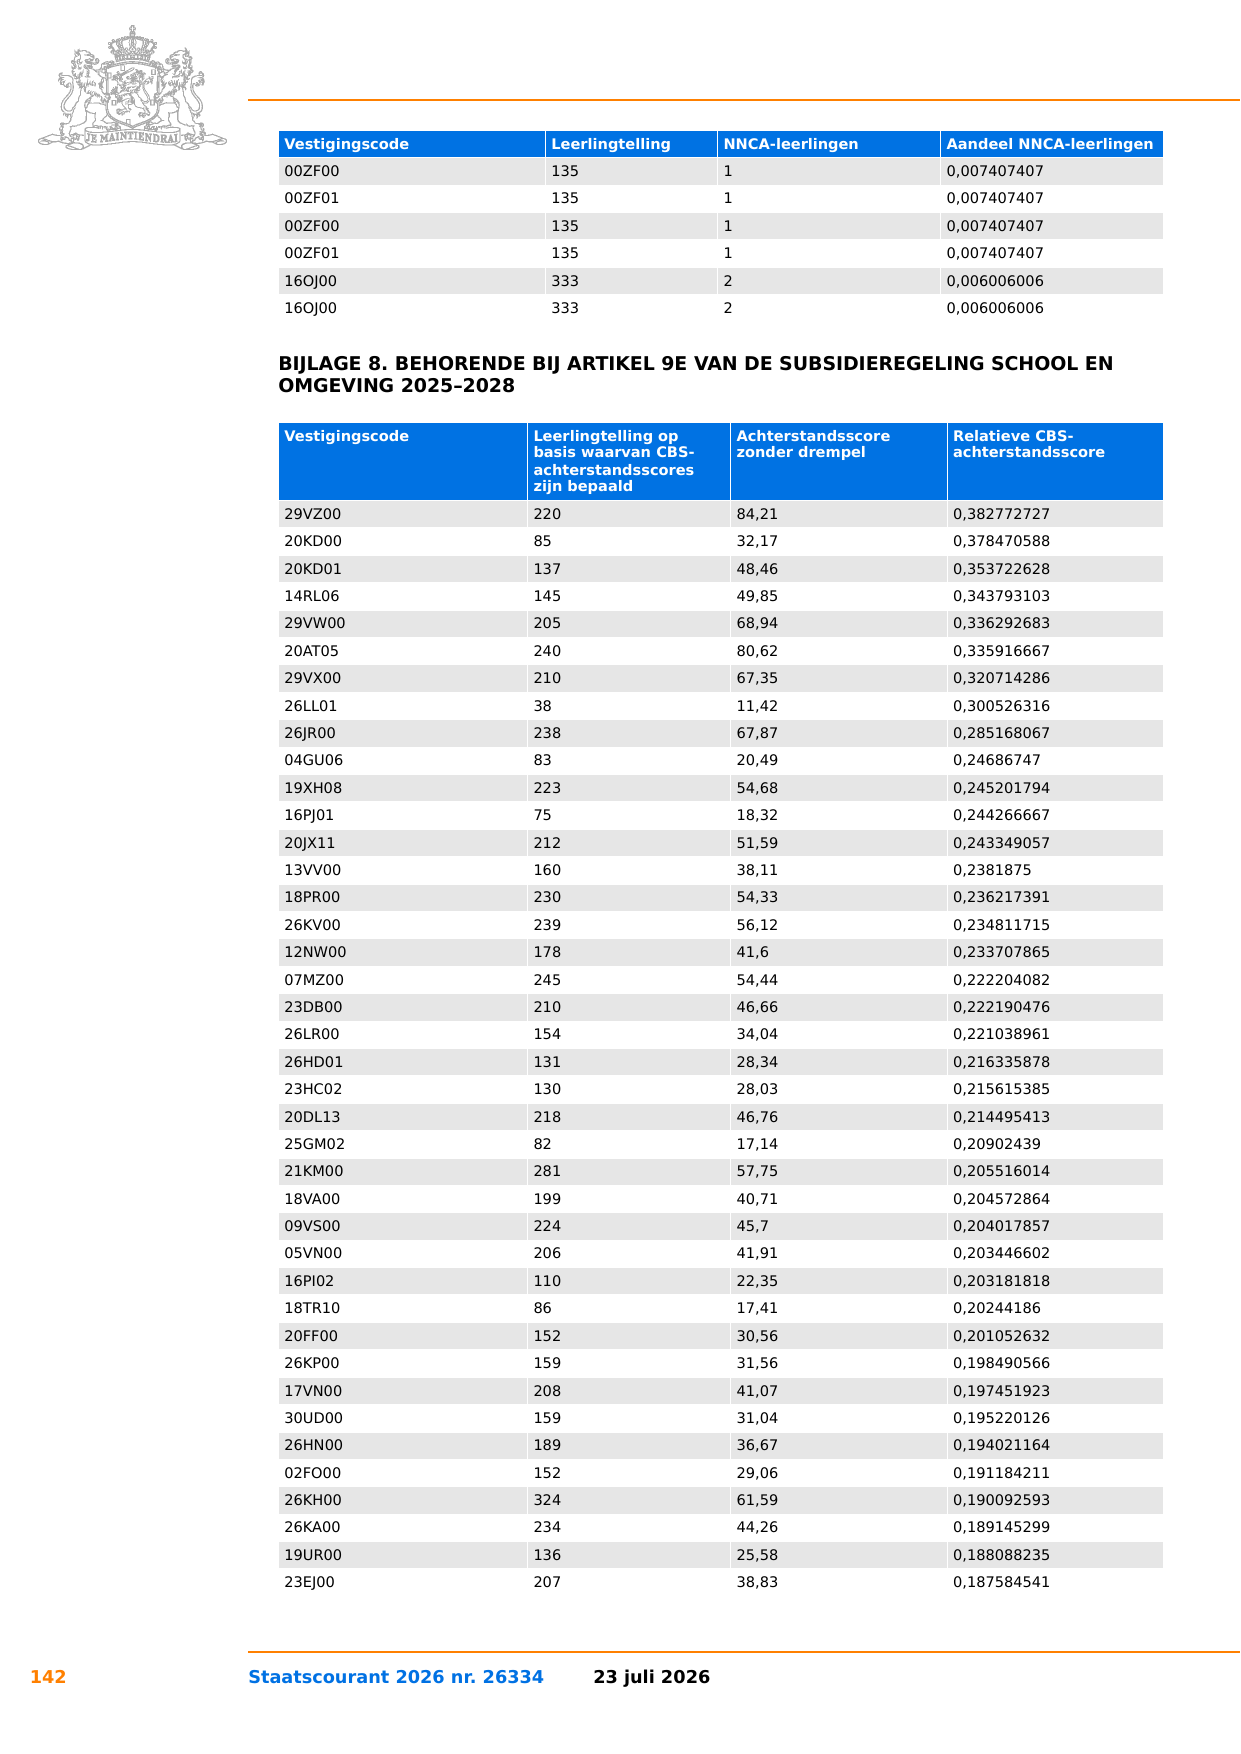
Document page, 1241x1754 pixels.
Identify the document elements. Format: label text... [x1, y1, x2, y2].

table_cell 131 [528, 1049, 730, 1075]
table_cell 19XH08 [279, 775, 527, 801]
table_cell 0,205516014 [948, 1159, 1163, 1185]
table_cell 67,87 [731, 720, 947, 747]
table_cell 02FO00 [279, 1460, 527, 1486]
table_cell 19UR00 [279, 1542, 527, 1568]
table_cell 44,26 [731, 1515, 947, 1541]
table_cell 212 [528, 830, 730, 856]
table_cell 210 [528, 994, 730, 1021]
table_cell 17,41 [731, 1296, 947, 1322]
table_cell 31,56 [731, 1350, 947, 1377]
table_cell 20KD01 [279, 556, 527, 582]
table_cell 240 [528, 638, 730, 664]
table_cell 17,14 [731, 1131, 947, 1157]
table_cell 29,06 [731, 1460, 947, 1486]
table_cell 0,214495413 [948, 1104, 1163, 1130]
table_cell 0,243349057 [948, 830, 1163, 856]
table_cell 0,343793103 [948, 583, 1163, 609]
table_header Vestigingscode [279, 423, 527, 500]
table_cell 41,6 [731, 939, 947, 966]
table_header NNCA-leerlingen [718, 131, 940, 157]
table_cell 2 [718, 295, 940, 322]
table_cell 208 [528, 1378, 730, 1404]
table_cell 18TR10 [279, 1296, 527, 1322]
table_cell 0,24686747 [948, 748, 1163, 774]
table_cell 130 [528, 1076, 730, 1103]
table_cell 0,382772727 [948, 501, 1163, 527]
table_cell 56,12 [731, 912, 947, 938]
table_cell 0,006006006 [941, 268, 1163, 294]
table_cell 61,59 [731, 1487, 947, 1514]
table_cell 154 [528, 1022, 730, 1048]
table_cell 210 [528, 665, 730, 692]
table_cell 136 [528, 1542, 730, 1568]
table_cell 1 [718, 186, 940, 212]
table_cell 245 [528, 967, 730, 993]
table_cell 0,190092593 [948, 1487, 1163, 1514]
table_cell 23HC02 [279, 1076, 527, 1103]
table_cell 0,203446602 [948, 1241, 1163, 1267]
table_cell 0,353722628 [948, 556, 1163, 582]
table_cell 80,62 [731, 638, 947, 664]
table_cell 29VX00 [279, 665, 527, 692]
table_cell 281 [528, 1159, 730, 1185]
table_cell 0,006006006 [941, 295, 1163, 322]
table_cell 38,83 [731, 1570, 947, 1596]
table_cell 20DL13 [279, 1104, 527, 1130]
table_cell 0,188088235 [948, 1542, 1163, 1568]
table_cell 239 [528, 912, 730, 938]
table_cell 57,75 [731, 1159, 947, 1185]
table_cell 09VS00 [279, 1213, 527, 1240]
table_cell 178 [528, 939, 730, 966]
table_cell 205 [528, 611, 730, 637]
table_cell 54,33 [731, 885, 947, 911]
table_cell 86 [528, 1296, 730, 1322]
table_cell 30,56 [731, 1323, 947, 1349]
table_cell 12NW00 [279, 939, 527, 966]
table_cell 28,03 [731, 1076, 947, 1103]
table_cell 0,320714286 [948, 665, 1163, 692]
table_cell 0,204017857 [948, 1213, 1163, 1240]
table_cell 41,07 [731, 1378, 947, 1404]
table_cell 152 [528, 1323, 730, 1349]
table_cell 224 [528, 1213, 730, 1240]
table_cell 40,71 [731, 1186, 947, 1212]
table_cell 160 [528, 857, 730, 883]
table_cell 220 [528, 501, 730, 527]
table_cell 51,59 [731, 830, 947, 856]
table_cell 0,335916667 [948, 638, 1163, 664]
table_cell 135 [546, 213, 717, 239]
table_header Leerlingtelling [546, 131, 717, 157]
table_cell 20AT05 [279, 638, 527, 664]
table_cell 0,233707865 [948, 939, 1163, 966]
table_cell 0,20244186 [948, 1296, 1163, 1322]
table_cell 0,20902439 [948, 1131, 1163, 1157]
table_cell 0,187584541 [948, 1570, 1163, 1596]
table_cell 1 [718, 158, 940, 185]
table_cell 110 [528, 1268, 730, 1294]
table_cell 0,378470588 [948, 529, 1163, 555]
table_cell 20KD00 [279, 529, 527, 555]
table_cell 218 [528, 1104, 730, 1130]
table_cell 22,35 [731, 1268, 947, 1294]
table_cell 46,66 [731, 994, 947, 1021]
table_cell 38 [528, 693, 730, 719]
table_cell 11,42 [731, 693, 947, 719]
table_cell 0,201052632 [948, 1323, 1163, 1349]
table_cell 84,21 [731, 501, 947, 527]
table_cell 0,300526316 [948, 693, 1163, 719]
table_cell 0,007407407 [941, 241, 1163, 267]
table_cell 18,32 [731, 803, 947, 829]
table_cell 31,04 [731, 1405, 947, 1431]
table_cell 07MZ00 [279, 967, 527, 993]
table_cell 189 [528, 1433, 730, 1459]
table_cell 333 [546, 295, 717, 322]
table_cell 26HD01 [279, 1049, 527, 1075]
table_cell 23EJ00 [279, 1570, 527, 1596]
table_cell 0,007407407 [941, 158, 1163, 185]
table_cell 1 [718, 213, 940, 239]
table_cell 00ZF01 [279, 241, 545, 267]
table_cell 26LR00 [279, 1022, 527, 1048]
table_cell 0,189145299 [948, 1515, 1163, 1541]
table_cell 29VW00 [279, 611, 527, 637]
table_header Relatieve CBS-achterstandsscore [948, 423, 1163, 500]
table_cell 0,234811715 [948, 912, 1163, 938]
table_cell 29VZ00 [279, 501, 527, 527]
table_cell 0,007407407 [941, 213, 1163, 239]
table_cell 32,17 [731, 529, 947, 555]
table_cell 0,221038961 [948, 1022, 1163, 1048]
table_cell 16PI02 [279, 1268, 527, 1294]
table_cell 0,203181818 [948, 1268, 1163, 1294]
table_cell 26KH00 [279, 1487, 527, 1514]
table_cell 324 [528, 1487, 730, 1514]
table_cell 223 [528, 775, 730, 801]
table_cell 135 [546, 241, 717, 267]
table_cell 0,222190476 [948, 994, 1163, 1021]
table_cell 20JX11 [279, 830, 527, 856]
table_cell 20,49 [731, 748, 947, 774]
table_cell 45,7 [731, 1213, 947, 1240]
table_cell 00ZF01 [279, 186, 545, 212]
table_cell 0,336292683 [948, 611, 1163, 637]
table_cell 46,76 [731, 1104, 947, 1130]
table_cell 34,04 [731, 1022, 947, 1048]
table_cell 199 [528, 1186, 730, 1212]
table_cell 23DB00 [279, 994, 527, 1021]
table_cell 238 [528, 720, 730, 747]
table_header Aandeel NNCA-leerlingen [941, 131, 1163, 157]
table_cell 36,67 [731, 1433, 947, 1459]
table_cell 206 [528, 1241, 730, 1267]
table_cell 68,94 [731, 611, 947, 637]
table_cell 05VN00 [279, 1241, 527, 1267]
table_cell 85 [528, 529, 730, 555]
table_cell 0,198490566 [948, 1350, 1163, 1377]
table_header Achterstandsscore zonder drempel [731, 423, 947, 500]
table_cell 28,34 [731, 1049, 947, 1075]
table_cell 25,58 [731, 1542, 947, 1568]
table_cell 00ZF00 [279, 213, 545, 239]
table_cell 21KM00 [279, 1159, 527, 1185]
table_cell 16PJ01 [279, 803, 527, 829]
table_cell 0,244266667 [948, 803, 1163, 829]
table_cell 0,2381875 [948, 857, 1163, 883]
table_cell 152 [528, 1460, 730, 1486]
table_cell 230 [528, 885, 730, 911]
picture [38, 25, 227, 150]
table_cell 0,215615385 [948, 1076, 1163, 1103]
table_header Vestigingscode [279, 131, 545, 157]
table_cell 54,44 [731, 967, 947, 993]
table_cell 2 [718, 268, 940, 294]
subtitle BIJLAGE 8. BEHORENDE BIJ ARTIKEL 9E VAN DE SUBSIDIEREGELING SCHOOL EN OMGEVING 2025–2028 [278, 353, 1163, 397]
table_cell 159 [528, 1405, 730, 1431]
table_cell 137 [528, 556, 730, 582]
table_cell 16OJ00 [279, 295, 545, 322]
table_cell 13VV00 [279, 857, 527, 883]
table_cell 30UD00 [279, 1405, 527, 1431]
table_cell 04GU06 [279, 748, 527, 774]
table_cell 14RL06 [279, 583, 527, 609]
table_cell 0,007407407 [941, 186, 1163, 212]
table_cell 0,285168067 [948, 720, 1163, 747]
table_cell 1 [718, 241, 940, 267]
table_cell 234 [528, 1515, 730, 1541]
table_cell 0,222204082 [948, 967, 1163, 993]
table_cell 17VN00 [279, 1378, 527, 1404]
table_cell 26HN00 [279, 1433, 527, 1459]
table_cell 0,195220126 [948, 1405, 1163, 1431]
table_cell 26LL01 [279, 693, 527, 719]
table_cell 207 [528, 1570, 730, 1596]
table_cell 26JR00 [279, 720, 527, 747]
table_cell 18PR00 [279, 885, 527, 911]
table_cell 48,46 [731, 556, 947, 582]
table_cell 159 [528, 1350, 730, 1377]
table_cell 0,216335878 [948, 1049, 1163, 1075]
table_header Leerlingtelling op basis waarvan CBS-achterstandsscores zijn bepaald [528, 423, 730, 500]
table_cell 0,197451923 [948, 1378, 1163, 1404]
table_cell 00ZF00 [279, 158, 545, 185]
table_cell 26KV00 [279, 912, 527, 938]
table_cell 145 [528, 583, 730, 609]
table_cell 49,85 [731, 583, 947, 609]
table_cell 135 [546, 186, 717, 212]
table_cell 25GM02 [279, 1131, 527, 1157]
table_cell 0,194021164 [948, 1433, 1163, 1459]
table_cell 20FF00 [279, 1323, 527, 1349]
table_cell 333 [546, 268, 717, 294]
table_cell 26KA00 [279, 1515, 527, 1541]
table_cell 135 [546, 158, 717, 185]
table_cell 18VA00 [279, 1186, 527, 1212]
table_cell 41,91 [731, 1241, 947, 1267]
table_cell 83 [528, 748, 730, 774]
table_cell 0,236217391 [948, 885, 1163, 911]
table_cell 0,204572864 [948, 1186, 1163, 1212]
table_cell 67,35 [731, 665, 947, 692]
table_cell 26KP00 [279, 1350, 527, 1377]
table_cell 75 [528, 803, 730, 829]
table_cell 16OJ00 [279, 268, 545, 294]
table_cell 0,191184211 [948, 1460, 1163, 1486]
table_cell 82 [528, 1131, 730, 1157]
table_cell 38,11 [731, 857, 947, 883]
table_cell 0,245201794 [948, 775, 1163, 801]
table_cell 54,68 [731, 775, 947, 801]
